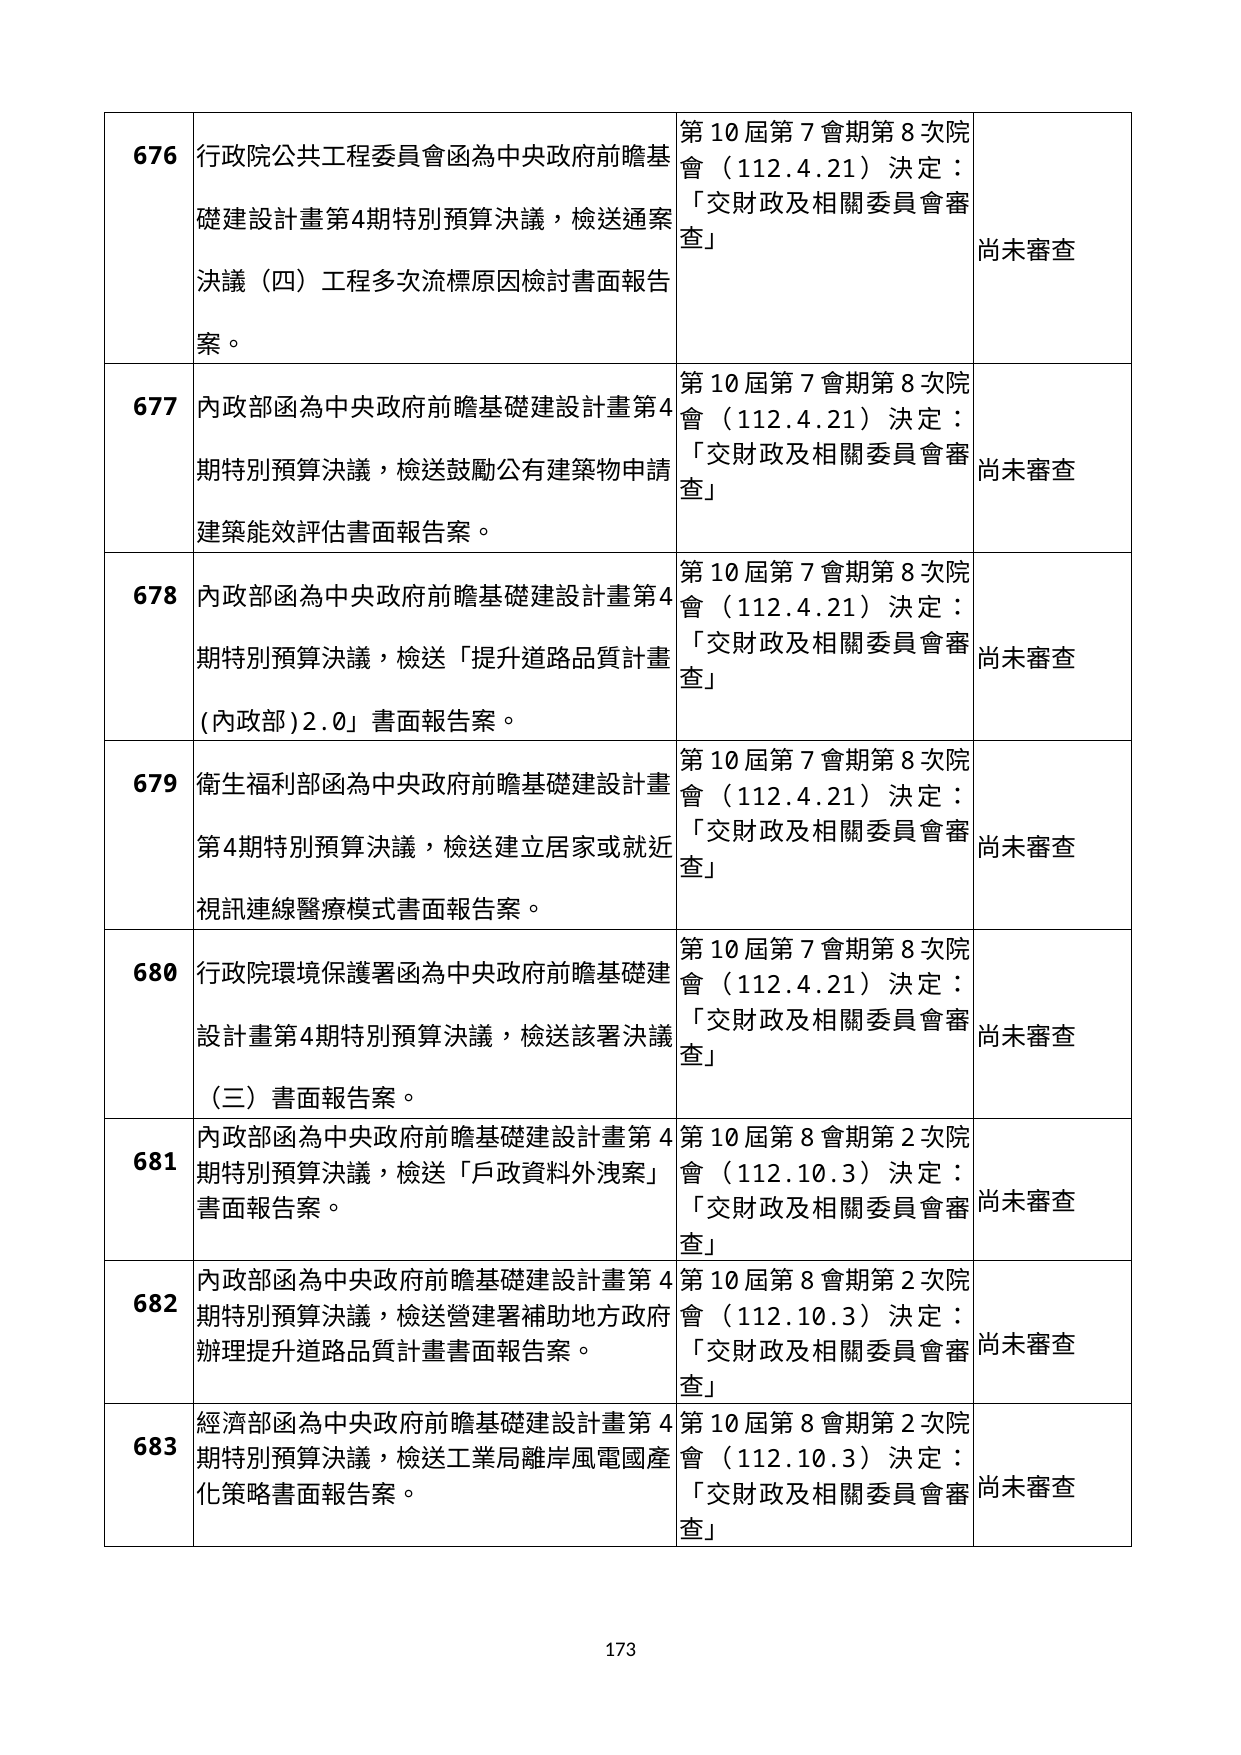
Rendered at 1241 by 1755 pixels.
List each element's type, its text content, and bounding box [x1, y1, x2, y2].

table_cell [1132, 929, 1136, 1117]
table_cell [105, 113, 193, 363]
table_cell 第10屆第7會期第8次院會（112.4.21）決定：「交財政及相關委員會審查」 [677, 553, 973, 740]
table_cell 尚未審查 [974, 553, 1131, 740]
table_cell 內政部函為中央政府前瞻基礎建設計畫第4期特別預算決議，檢送「提升道路品質計畫(內政部)2.0」書面報告案。 [194, 553, 676, 740]
table_cell [1132, 552, 1136, 740]
table_cell [105, 1404, 193, 1546]
table_cell [105, 1119, 193, 1260]
table_cell 第10屆第8會期第2次院會（112.10.3）決定：「交財政及相關委員會審查」 [677, 1404, 973, 1546]
table_cell 第10屆第7會期第8次院會（112.4.21）決定：「交財政及相關委員會審查」 [677, 930, 973, 1117]
table_cell [1132, 1260, 1136, 1403]
table_cell 第10屆第7會期第8次院會（112.4.21）決定：「交財政及相關委員會審查」 [677, 113, 973, 363]
table_cell [1132, 740, 1136, 929]
table_cell 內政部函為中央政府前瞻基礎建設計畫第4期特別預算決議，檢送營建署補助地方政府辦理提升道路品質計畫書面報告案。 [194, 1261, 676, 1403]
table_cell 衛生福利部函為中央政府前瞻基礎建設計畫第4期特別預算決議，檢送建立居家或就近視訊連線醫療模式書面報告案。 [194, 741, 676, 929]
table_cell 尚未審查 [974, 364, 1131, 552]
table_cell 第10屆第7會期第8次院會（112.4.21）決定：「交財政及相關委員會審查」 [677, 741, 973, 929]
table_cell 行政院公共工程委員會函為中央政府前瞻基礎建設計畫第4期特別預算決議，檢送通案決議（四）工程多次流標原因檢討書面報告案。 [194, 113, 676, 363]
table_cell 尚未審查 [974, 1119, 1131, 1260]
table_cell 尚未審查 [974, 930, 1131, 1117]
table_cell 行政院環境保護署函為中央政府前瞻基礎建設計畫第4期特別預算決議，檢送該署決議（三）書面報告案。 [194, 930, 676, 1117]
table_cell 經濟部函為中央政府前瞻基礎建設計畫第4期特別預算決議，檢送工業局離岸風電國產化策略書面報告案。 [194, 1404, 676, 1546]
table_cell [1132, 1403, 1136, 1546]
table_cell [105, 930, 193, 1117]
table_cell 尚未審查 [974, 741, 1131, 929]
table_cell 尚未審查 [974, 1261, 1131, 1403]
table_cell 第10屆第7會期第8次院會（112.4.21）決定：「交財政及相關委員會審查」 [677, 364, 973, 552]
table_cell [105, 553, 193, 740]
table_cell [105, 1261, 193, 1403]
table_cell [1132, 1118, 1136, 1260]
table_cell 內政部函為中央政府前瞻基礎建設計畫第4期特別預算決議，檢送鼓勵公有建築物申請建築能效評估書面報告案。 [194, 364, 676, 552]
table_cell 第10屆第8會期第2次院會（112.10.3）決定：「交財政及相關委員會審查」 [677, 1119, 973, 1260]
table_cell 第10屆第8會期第2次院會（112.10.3）決定：「交財政及相關委員會審查」 [677, 1261, 973, 1403]
table_cell [105, 741, 193, 929]
table_cell 內政部函為中央政府前瞻基礎建設計畫第4期特別預算決議，檢送「戶政資料外洩案」書面報告案。 [194, 1119, 676, 1260]
table_cell [1132, 363, 1136, 552]
table_cell 尚未審查 [974, 1404, 1131, 1546]
table_cell 尚未審查 [974, 113, 1131, 363]
table_cell [1132, 112, 1136, 363]
table_cell [105, 364, 193, 552]
